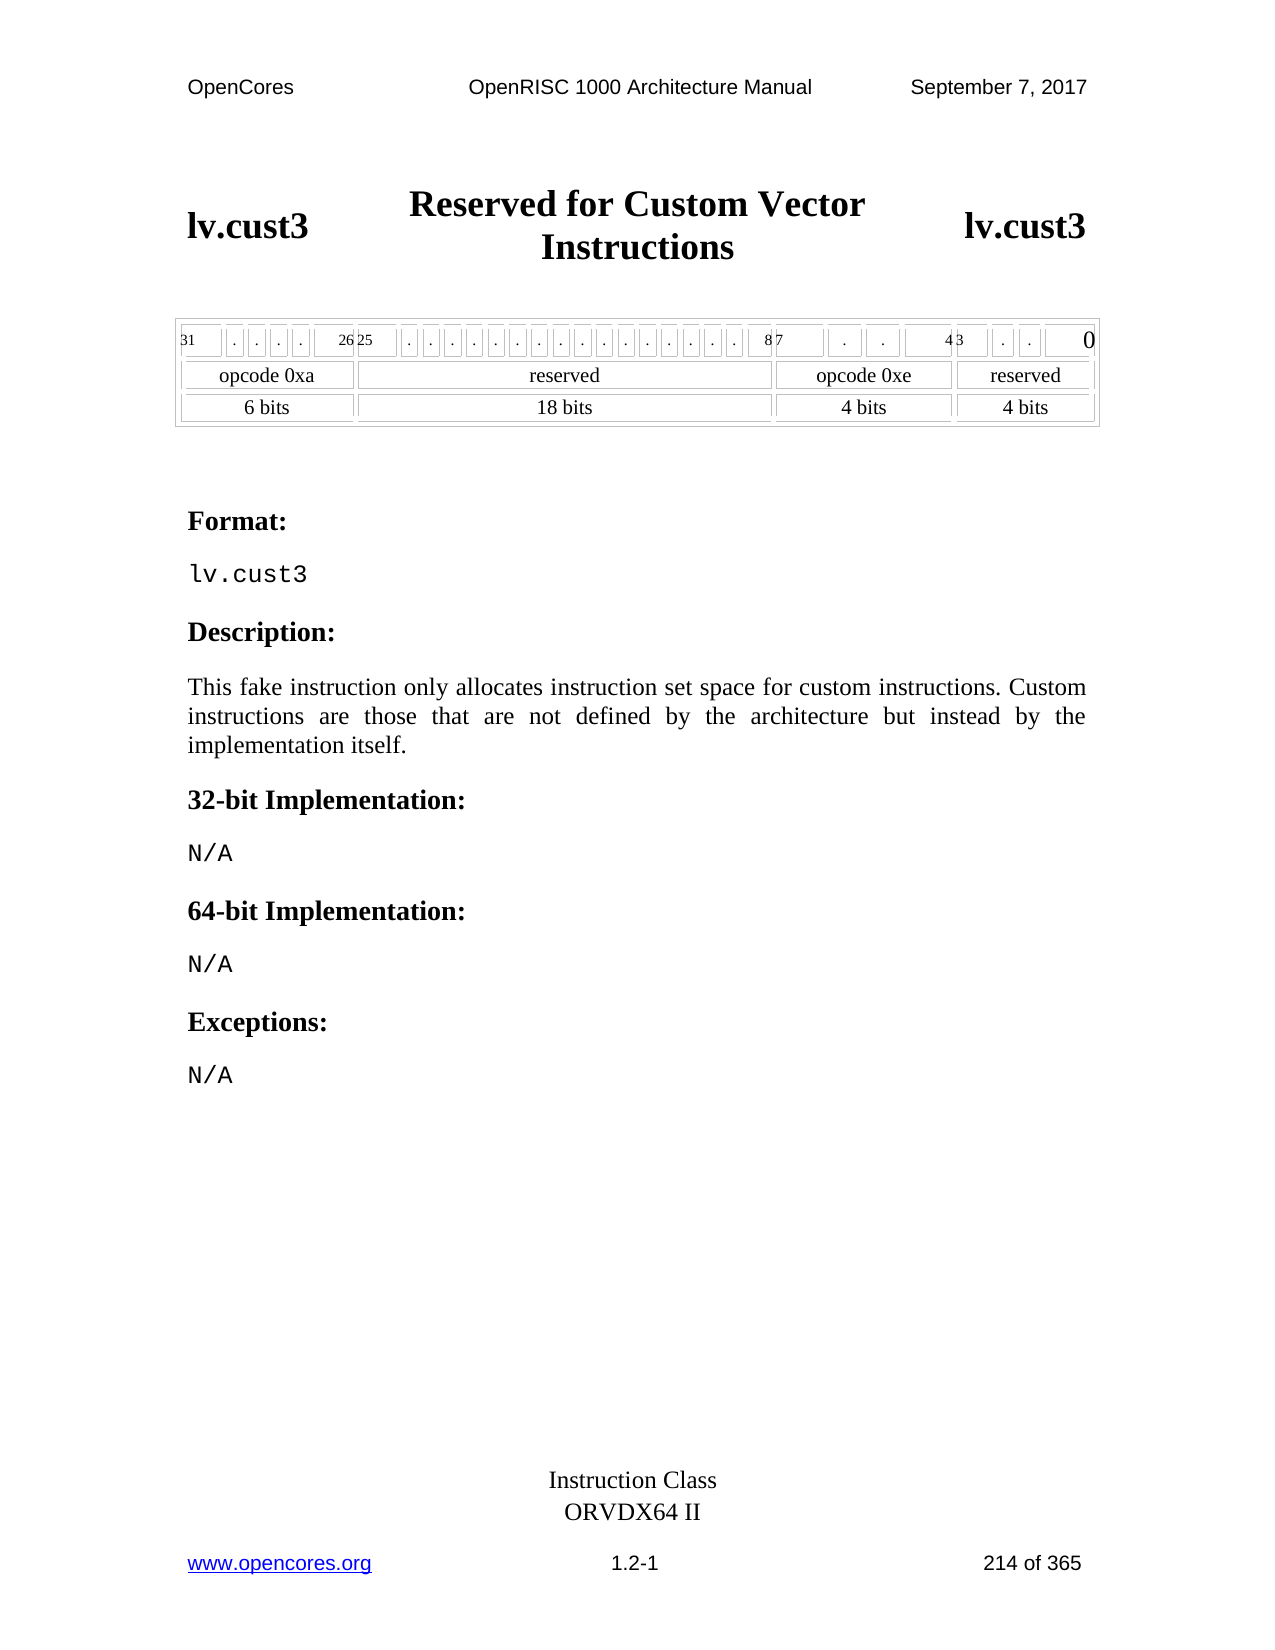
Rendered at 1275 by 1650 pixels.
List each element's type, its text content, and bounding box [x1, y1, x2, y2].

text Exceptions: [187, 1005, 1087, 1037]
text 32-bit Implementation: [187, 783, 1087, 816]
text N/A [187, 841, 1087, 869]
text This fake instruction only allocates instruction set space for custom instructions. Custom instructions are those that are not defined by the architecture but instead by the implementation itself. [187, 672, 1087, 758]
text N/A [187, 1062, 1087, 1091]
text N/A [187, 952, 1087, 980]
text lv.cust3 [187, 561, 1087, 590]
text Description: [187, 615, 1087, 647]
text Format: [187, 504, 1087, 536]
text 64-bit Implementation: [187, 894, 1087, 927]
